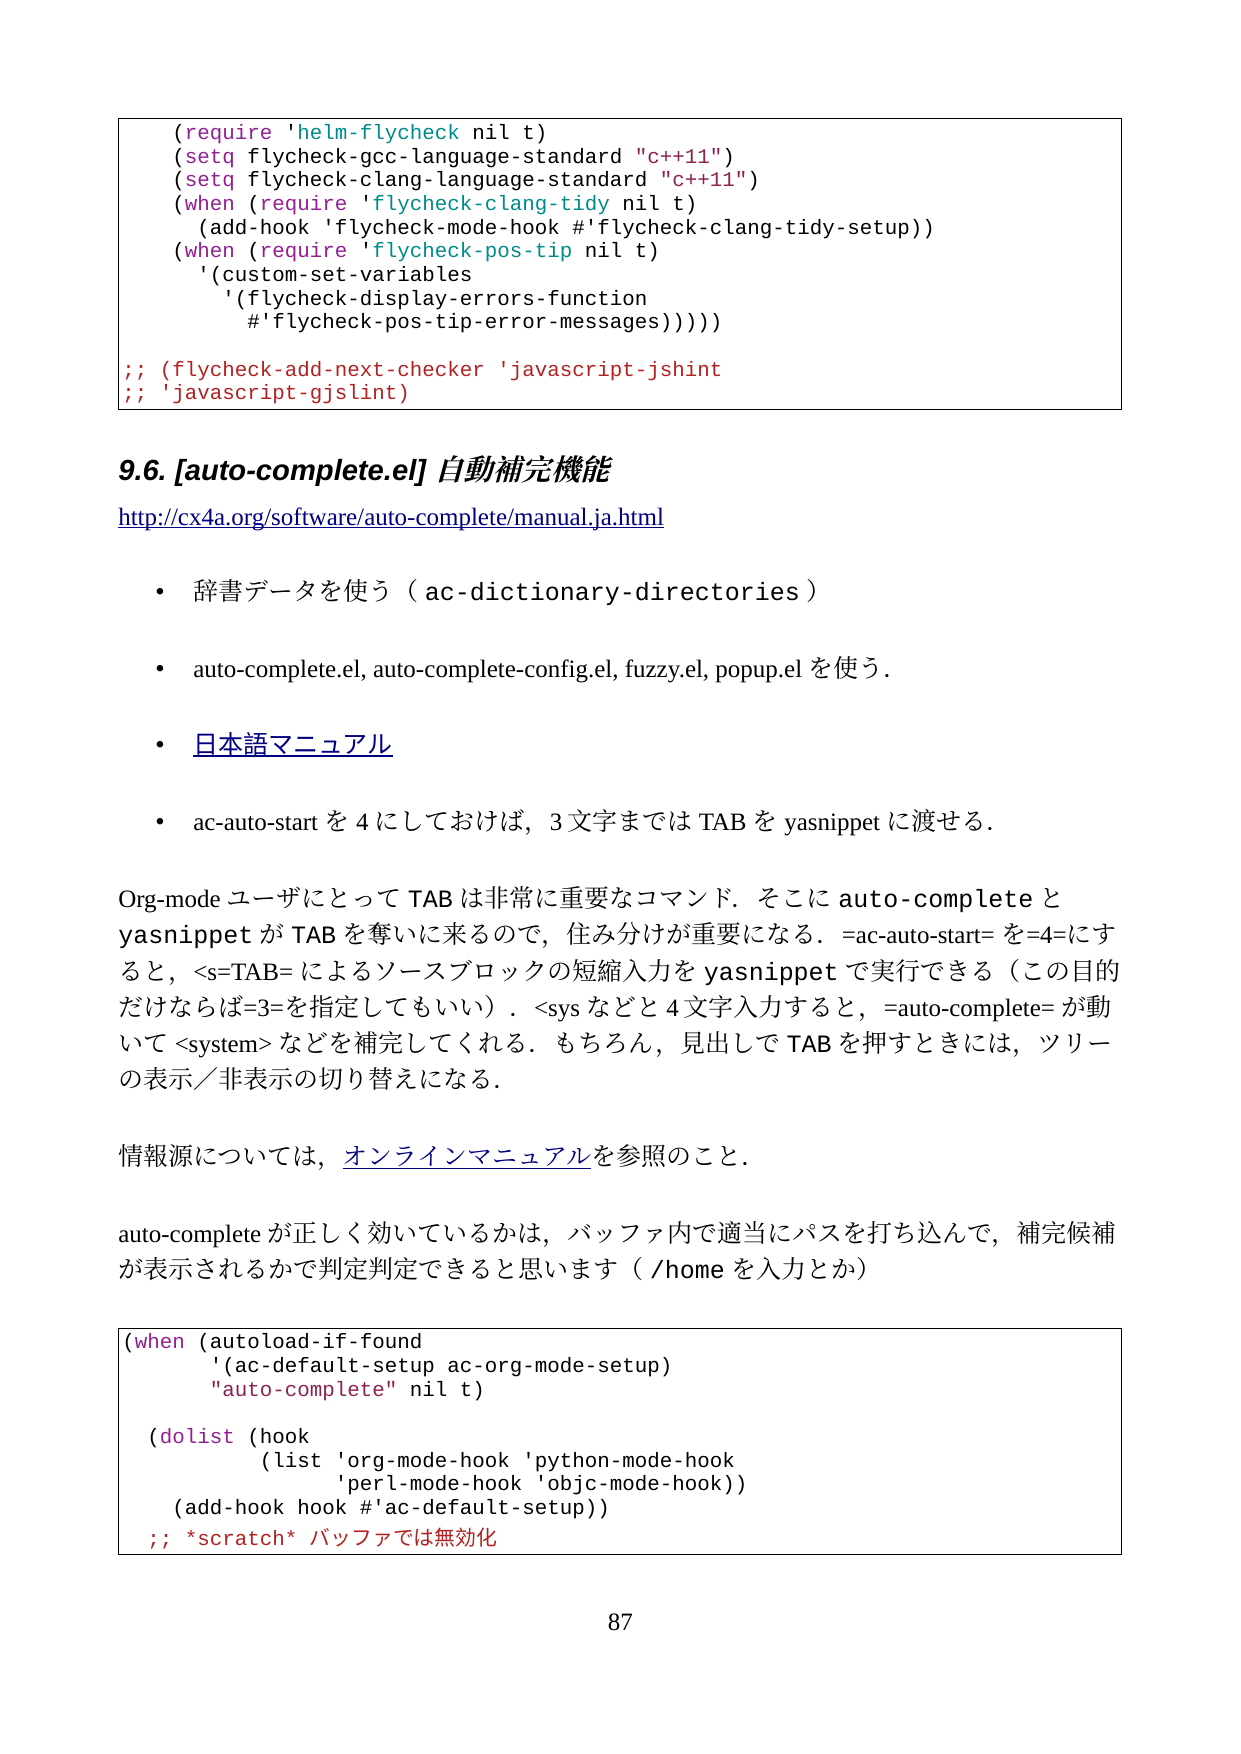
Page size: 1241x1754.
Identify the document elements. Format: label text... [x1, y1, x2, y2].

text auto-complete が正しく効いているかは，バッファ内で適当にパスを打ち込んで，補完候補が表示されるかで判定判定できると思います（ /home を入力とか） [118, 1214, 1122, 1315]
text ;; (flycheck-add-next-checker 'javascript-jshint [119, 354, 1121, 378]
text (when (require 'flycheck-pos-tip nil t) [119, 236, 1121, 260]
text '(custom-set-variables [119, 260, 1121, 284]
subtitle [auto-complete.el] 自動補完機能 [118, 447, 1122, 489]
list ac-auto-start を 4 にしておけば，3文字までは TAB を yasnippet に渡せる． [156, 802, 1122, 866]
text #'flycheck-pos-tip-error-messages))))) [119, 307, 1121, 331]
text (require 'helm-flycheck nil t) [119, 119, 1121, 142]
text (list 'org-mode-hook 'python-mode-hook [119, 1446, 1121, 1469]
text '(ac-default-setup ac-org-mode-setup) [119, 1351, 1121, 1375]
text (add-hook 'flycheck-mode-hook #'flycheck-clang-tidy-setup)) [119, 213, 1121, 236]
text "auto-complete" nil t) [119, 1375, 1121, 1398]
text (setq flycheck-gcc-language-standard "c++11") [119, 142, 1121, 165]
text ;; 'javascript-gjslint) [119, 378, 1121, 409]
text (dolist (hook [119, 1422, 1121, 1446]
text 情報源については，オンラインマニュアルを参照のこと． [118, 1137, 1122, 1202]
text (when (require 'flycheck-clang-tidy nil t) [119, 189, 1121, 213]
text (when (autoload-if-found [119, 1329, 1121, 1351]
list 辞書データを使う（ ac-dictionary-directories ） [156, 572, 1122, 637]
list auto-complete.el, auto-complete-config.el, fuzzy.el, popup.el を使う． [156, 649, 1122, 714]
text (setq flycheck-clang-language-standard "c++11") [119, 165, 1121, 189]
text http://cx4a.org/software/auto-complete/manual.ja.html [118, 502, 1122, 559]
list 日本語マニュアル [156, 726, 1122, 789]
text (add-hook hook #'ac-default-setup)) [119, 1493, 1121, 1517]
text 'perl-mode-hook 'objc-mode-hook)) [119, 1469, 1121, 1493]
text ;; *scratch* バッファでは無効化 [119, 1517, 1121, 1554]
text Org-mode ユーザにとって TAB は非常に重要なコマンド．そこに auto-complete と yasnippet が TAB を奪いに来るので，住み分けが重要になる．=ac-auto-start= を=4=にすると，<s=TAB= によるソースブロックの短縮入力を yasnippet で実行できる（この目的だけならば=3=を指定してもいい）．<sys などと4文字入力すると，=auto-complete= が動いて <system> などを補完してくれる．もちろん，見出しで TAB を押すときには，ツリーの表示／非表示の切り替えになる． [118, 879, 1122, 1124]
text '(flycheck-display-errors-function [119, 284, 1121, 307]
